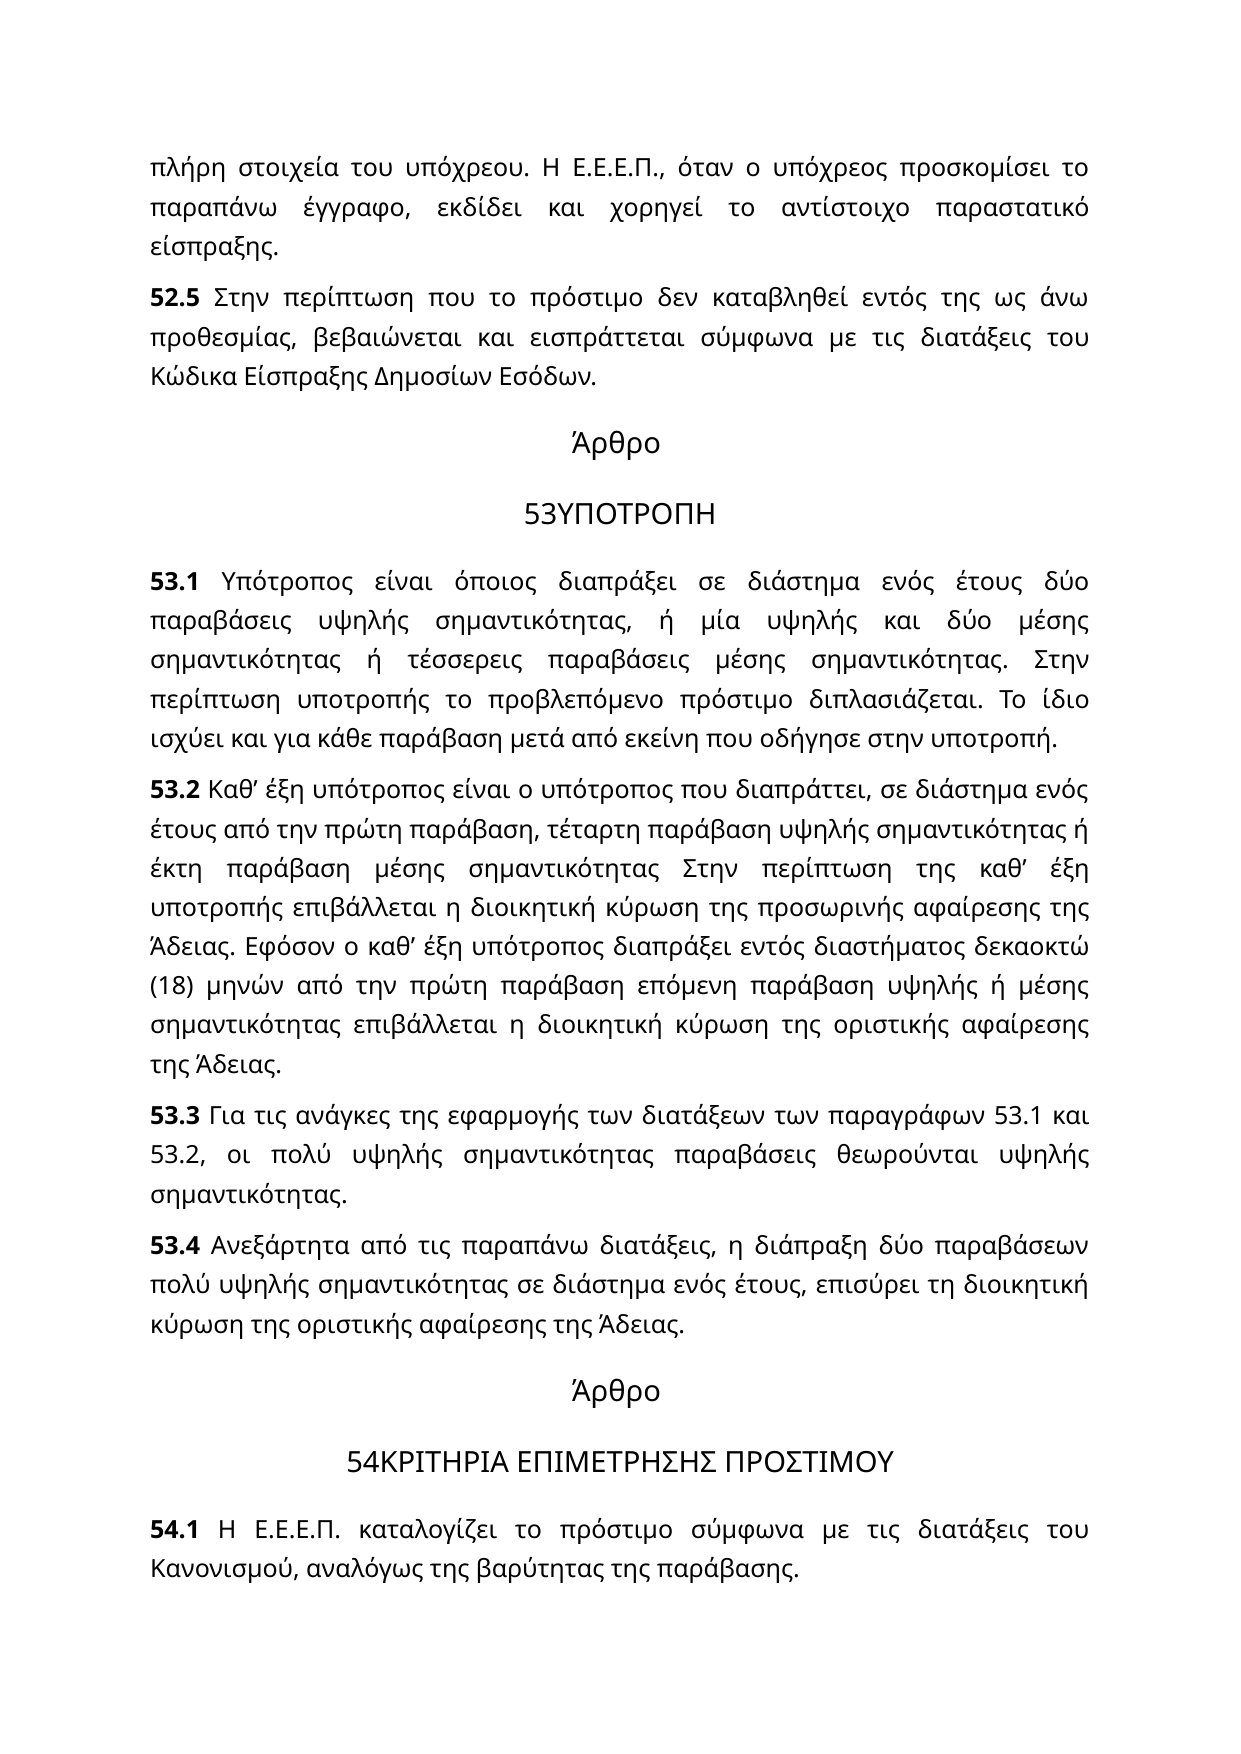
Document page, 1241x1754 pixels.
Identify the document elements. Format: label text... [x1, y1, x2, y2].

text πλήρη στοιχεία του υπόχρεου. Η Ε.Ε.Ε.Π., όταν ο υπόχρεος προσκομίσει το παραπάνω έγγραφο, εκδίδει και χορηγεί το αντίστοιχο παραστατικό είσπραξης. [150, 150, 1090, 262]
subtitle 54ΚΡΙΤΗΡΙΑ ΕΠΙΜΕΤΡΗΣΗΣ ΠΡΟΣΤΙΜΟΥ [150, 1441, 1090, 1481]
text 53.4 Ανεξάρτητα από τις παραπάνω διατάξεις, η διάπραξη δύο παραβάσεων πολύ υψηλής σημαντικότητας σε διάστημα ενός έτους, επισύρει τη διοικητική κύρωση της οριστικής αφαίρεσης της Άδειας. [150, 1228, 1090, 1340]
text 53.2 Καθ’ έξη υπότροπος είναι ο υπότροπος που διαπράττει, σε διάστημα ενός έτους από την πρώτη παράβαση, τέταρτη παράβαση υψηλής σημαντικότητας ή έκτη παράβαση μέσης σημαντικότητας Στην περίπτωση της καθ’ έξη υποτροπής επιβάλλεται η διοικητική κύρωση της προσωρινής αφαίρεσης της Άδειας. Εφόσον ο καθ’ έξη υπότροπος διαπράξει εντός διαστήματος δεκαοκτώ (18) μηνών από την πρώτη παράβαση επόμενη παράβαση υψηλής ή μέσης σημαντικότητας επιβάλλεται η διοικητική κύρωση της οριστικής αφαίρεσης της Άδειας. [150, 772, 1090, 1080]
text 53.3 Για τις ανάγκες της εφαρμογής των διατάξεων των παραγράφων 53.1 και 53.2, οι πολύ υψηλής σημαντικότητας παραβάσεις θεωρούνται υψηλής σημαντικότητας. [150, 1098, 1090, 1210]
text 53.1 Υπότροπος είναι όποιος διαπράξει σε διάστημα ενός έτους δύο παραβάσεις υψηλής σημαντικότητας, ή μία υψηλής και δύο μέσης σημαντικότητας ή τέσσερεις παραβάσεις μέσης σημαντικότητας. Στην περίπτωση υποτροπής το προβλεπόμενο πρόστιμο διπλασιάζεται. Το ίδιο ισχύει και για κάθε παράβαση μετά από εκείνη που οδήγησε στην υποτροπή. [150, 564, 1090, 754]
text 52.5 Στην περίπτωση που το πρόστιμο δεν καταβληθεί εντός της ως άνω προθεσμίας, βεβαιώνεται και εισπράττεται σύμφωνα με τις διατάξεις του Κώδικα Είσπραξης Δημοσίων Εσόδων. [150, 280, 1090, 392]
text 54.1 Η Ε.Ε.Ε.Π. καταλογίζει το πρόστιμο σύμφωνα με τις διατάξεις του Κανονισμού, αναλόγως της βαρύτητας της παράβασης. [150, 1512, 1090, 1585]
subtitle 53ΥΠΟΤΡΟΠΗ [150, 493, 1090, 533]
subtitle Άρθρο [150, 422, 1090, 462]
subtitle Άρθρο [150, 1370, 1090, 1410]
